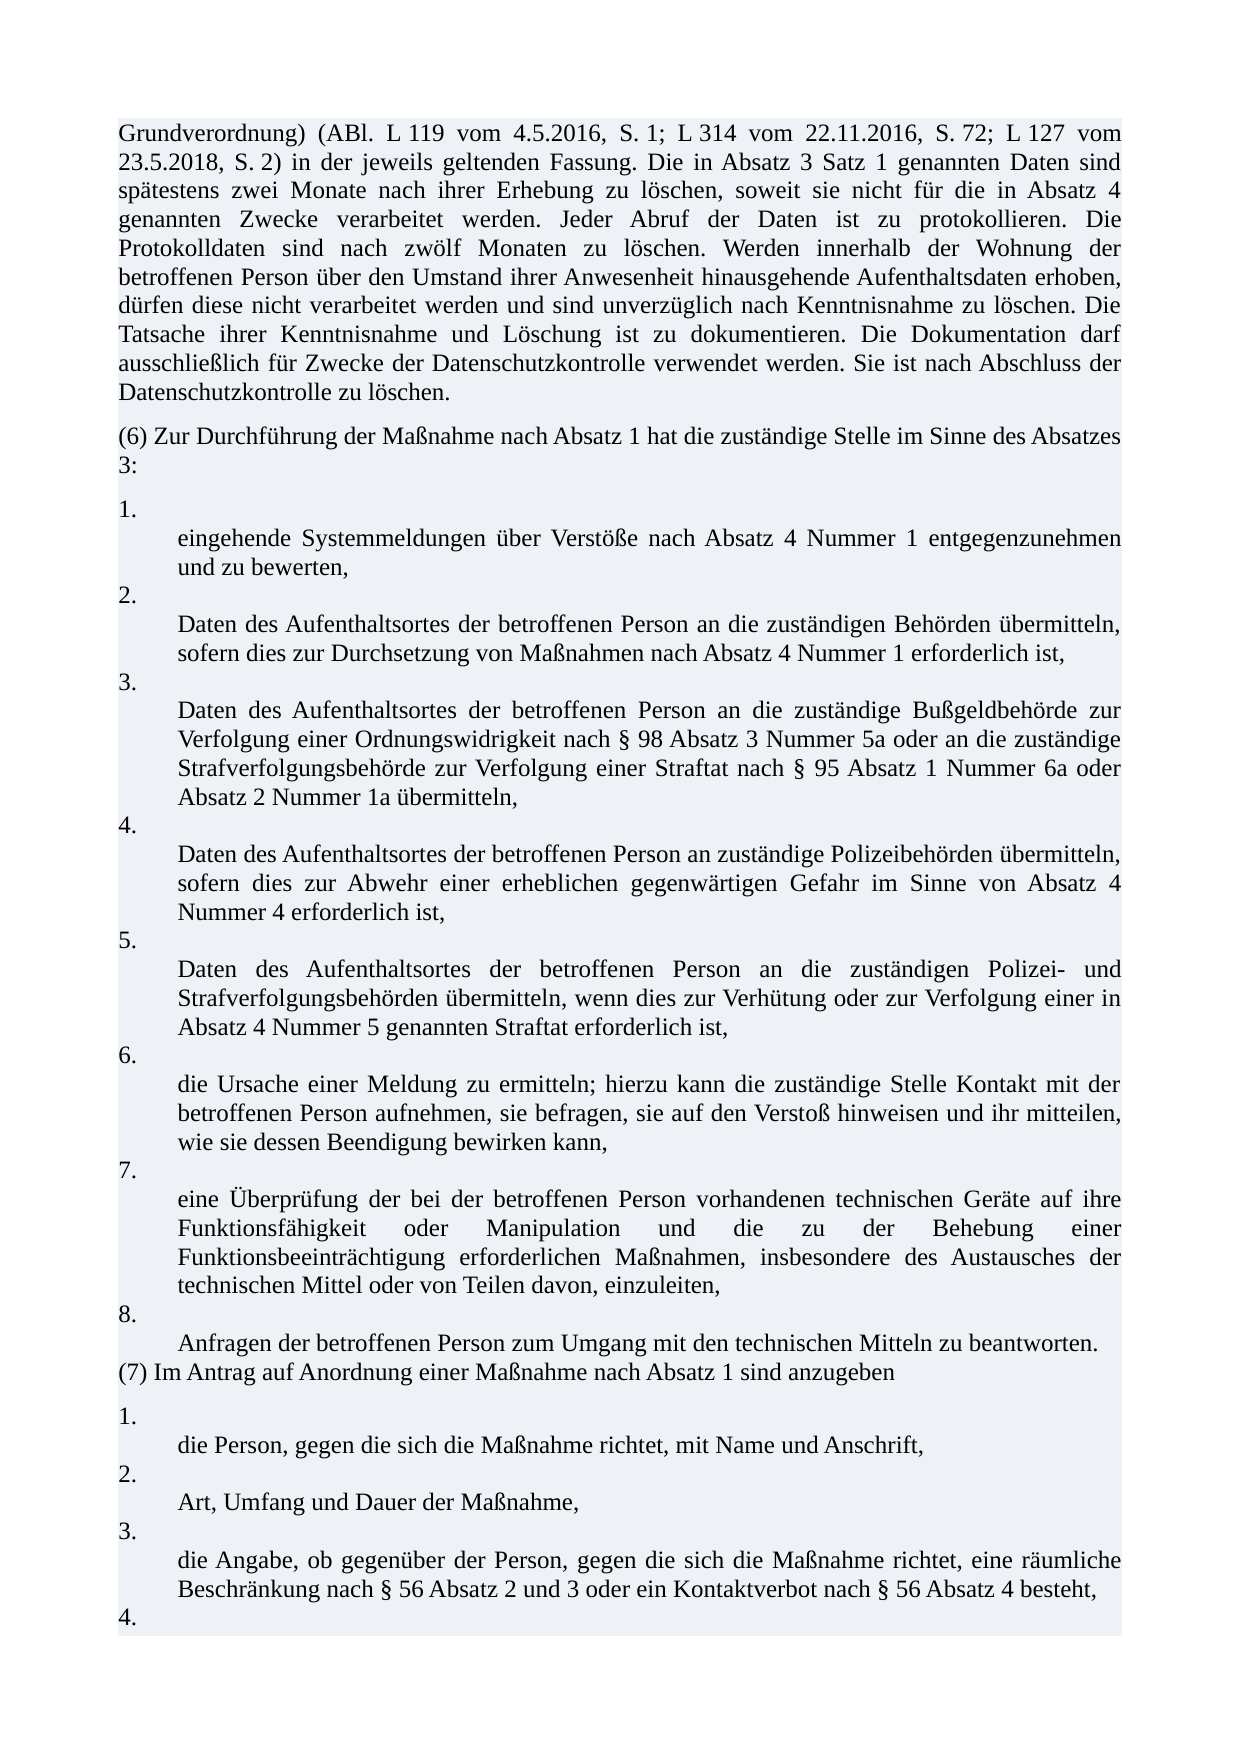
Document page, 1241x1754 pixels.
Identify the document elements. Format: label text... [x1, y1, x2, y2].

list Art, Umfang und Dauer der Maßnahme, [177, 1487, 1122, 1516]
list eingehende Systemmeldungen über Verstöße nach Absatz 4 Nummer 1 entgegenzunehmen und zu bewerten, [177, 523, 1122, 581]
subtitle 2. [118, 1459, 1122, 1487]
list Daten des Aufenthaltsortes der betroffenen Person an die zuständigen Behörden übermitteln, sofern dies zur Durchsetzung von Maßnahmen nach Absatz 4 Nummer 1 erforderlich ist, [177, 609, 1122, 667]
subtitle 2. [118, 581, 1122, 609]
subtitle 4. [118, 811, 1122, 839]
list Daten des Aufenthaltsortes der betroffenen Person an die zuständigen Polizei- und Strafverfolgungsbehörden übermitteln, wenn dies zur Verhütung oder zur Verfolgung einer in Absatz 4 Nummer 5 genannten Straftat erforderlich ist, [177, 954, 1122, 1041]
text (7) Im Antrag auf Anordnung einer Maßnahme nach Absatz 1 sind anzugeben [118, 1357, 1122, 1386]
list Daten des Aufenthaltsortes der betroffenen Person an zuständige Polizeibehörden übermitteln, sofern dies zur Abwehr einer erheblichen gegenwärtigen Gefahr im Sinne von Absatz 4 Nummer 4 erforderlich ist, [177, 839, 1122, 926]
subtitle 1. [118, 494, 1122, 523]
subtitle 3. [118, 1516, 1122, 1545]
list Daten des Aufenthaltsortes der betroffenen Person an die zuständige Bußgeldbehörde zur Verfolgung einer Ordnungswidrigkeit nach § 98 Absatz 3 Nummer 5a oder an die zuständige Strafverfolgungsbehörde zur Verfolgung einer Straftat nach § 95 Absatz 1 Nummer 6a oder Absatz 2 Nummer 1a übermitteln, [177, 696, 1122, 811]
subtitle 6. [118, 1041, 1122, 1069]
subtitle 7. [118, 1156, 1122, 1184]
subtitle 3. [118, 667, 1122, 696]
subtitle 4. [118, 1602, 1122, 1631]
list die Angabe, ob gegenüber der Person, gegen die sich die Maßnahme richtet, eine räumliche Beschränkung nach § 56 Absatz 2 und 3 oder ein Kontaktverbot nach § 56 Absatz 4 besteht, [177, 1545, 1122, 1602]
subtitle 8. [118, 1299, 1122, 1328]
text (6) Zur Durchführung der Maßnahme nach Absatz 1 hat die zuständige Stelle im Sinne des Absatzes 3: [118, 421, 1122, 479]
list Anfragen der betroffenen Person zum Umgang mit den technischen Mitteln zu beantworten. [177, 1328, 1122, 1357]
subtitle 5. [118, 926, 1122, 954]
list eine Überprüfung der bei der betroffenen Person vorhandenen technischen Geräte auf ihre Funktionsfähigkeit oder Manipulation und die zu der Behebung einer Funktionsbeeinträchtigung erforderlichen Maßnahmen, insbesondere des Austausches der technischen Mittel oder von Teilen davon, einzuleiten, [177, 1184, 1122, 1299]
list die Person, gegen die sich die Maßnahme richtet, mit Name und Anschrift, [177, 1430, 1122, 1459]
text Grundverordnung) (ABl. L 119 vom 4.5.2016, S. 1; L 314 vom 22.11.2016, S. 72; L 127 vom 23.5.2018, S. 2) in der jeweils geltenden Fassung. Die in Absatz 3 Satz 1 genannten Daten sind spätestens zwei Monate nach ihrer Erhebung zu löschen, soweit sie nicht für die in Absatz 4 genannten Zwecke verarbeitet werden. Jeder Abruf der Daten ist zu protokollieren. Die Protokolldaten sind nach zwölf Monaten zu löschen. Werden innerhalb der Wohnung der betroffenen Person über den Umstand ihrer Anwesenheit hinausgehende Aufenthaltsdaten erhoben, dürfen diese nicht verarbeitet werden und sind unverzüglich nach Kenntnisnahme zu löschen. Die Tatsache ihrer Kenntnisnahme und Löschung ist zu dokumentieren. Die Dokumentation darf ausschließlich für Zwecke der Datenschutzkontrolle verwendet werden. Sie ist nach Abschluss der Datenschutzkontrolle zu löschen. [118, 118, 1122, 406]
list die Ursache einer Meldung zu ermitteln; hierzu kann die zuständige Stelle Kontakt mit der betroffenen Person aufnehmen, sie befragen, sie auf den Verstoß hinweisen und ihr mitteilen, wie sie dessen Beendigung bewirken kann, [177, 1069, 1122, 1156]
subtitle 1. [118, 1401, 1122, 1430]
